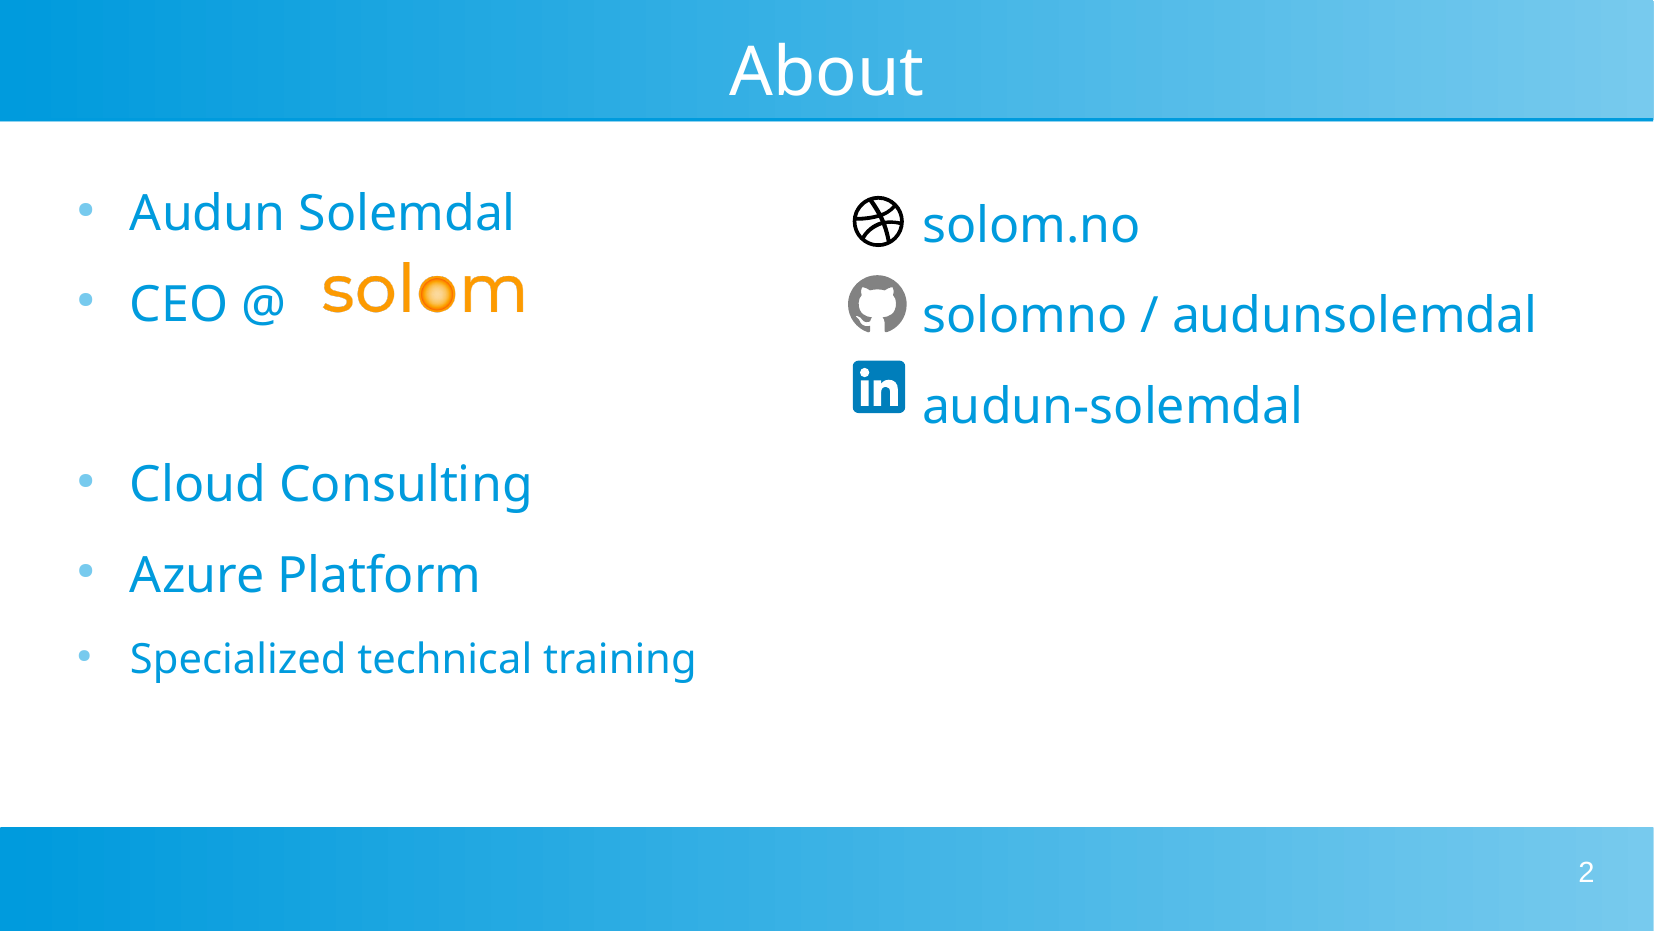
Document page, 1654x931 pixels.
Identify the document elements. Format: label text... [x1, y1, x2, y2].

list Audun Solemdal CEO @ Cloud Consulting Azure Platform Specialized technical training [59, 177, 857, 768]
picture [861, 381, 868, 405]
picture [845, 271, 910, 336]
picture [874, 380, 897, 405]
picture [312, 256, 538, 322]
picture [861, 369, 868, 376]
picture [851, 194, 905, 249]
title About [59, 26, 1595, 111]
list solom.no solomno / audunsolemdal audun-solemdal [851, 188, 1601, 780]
